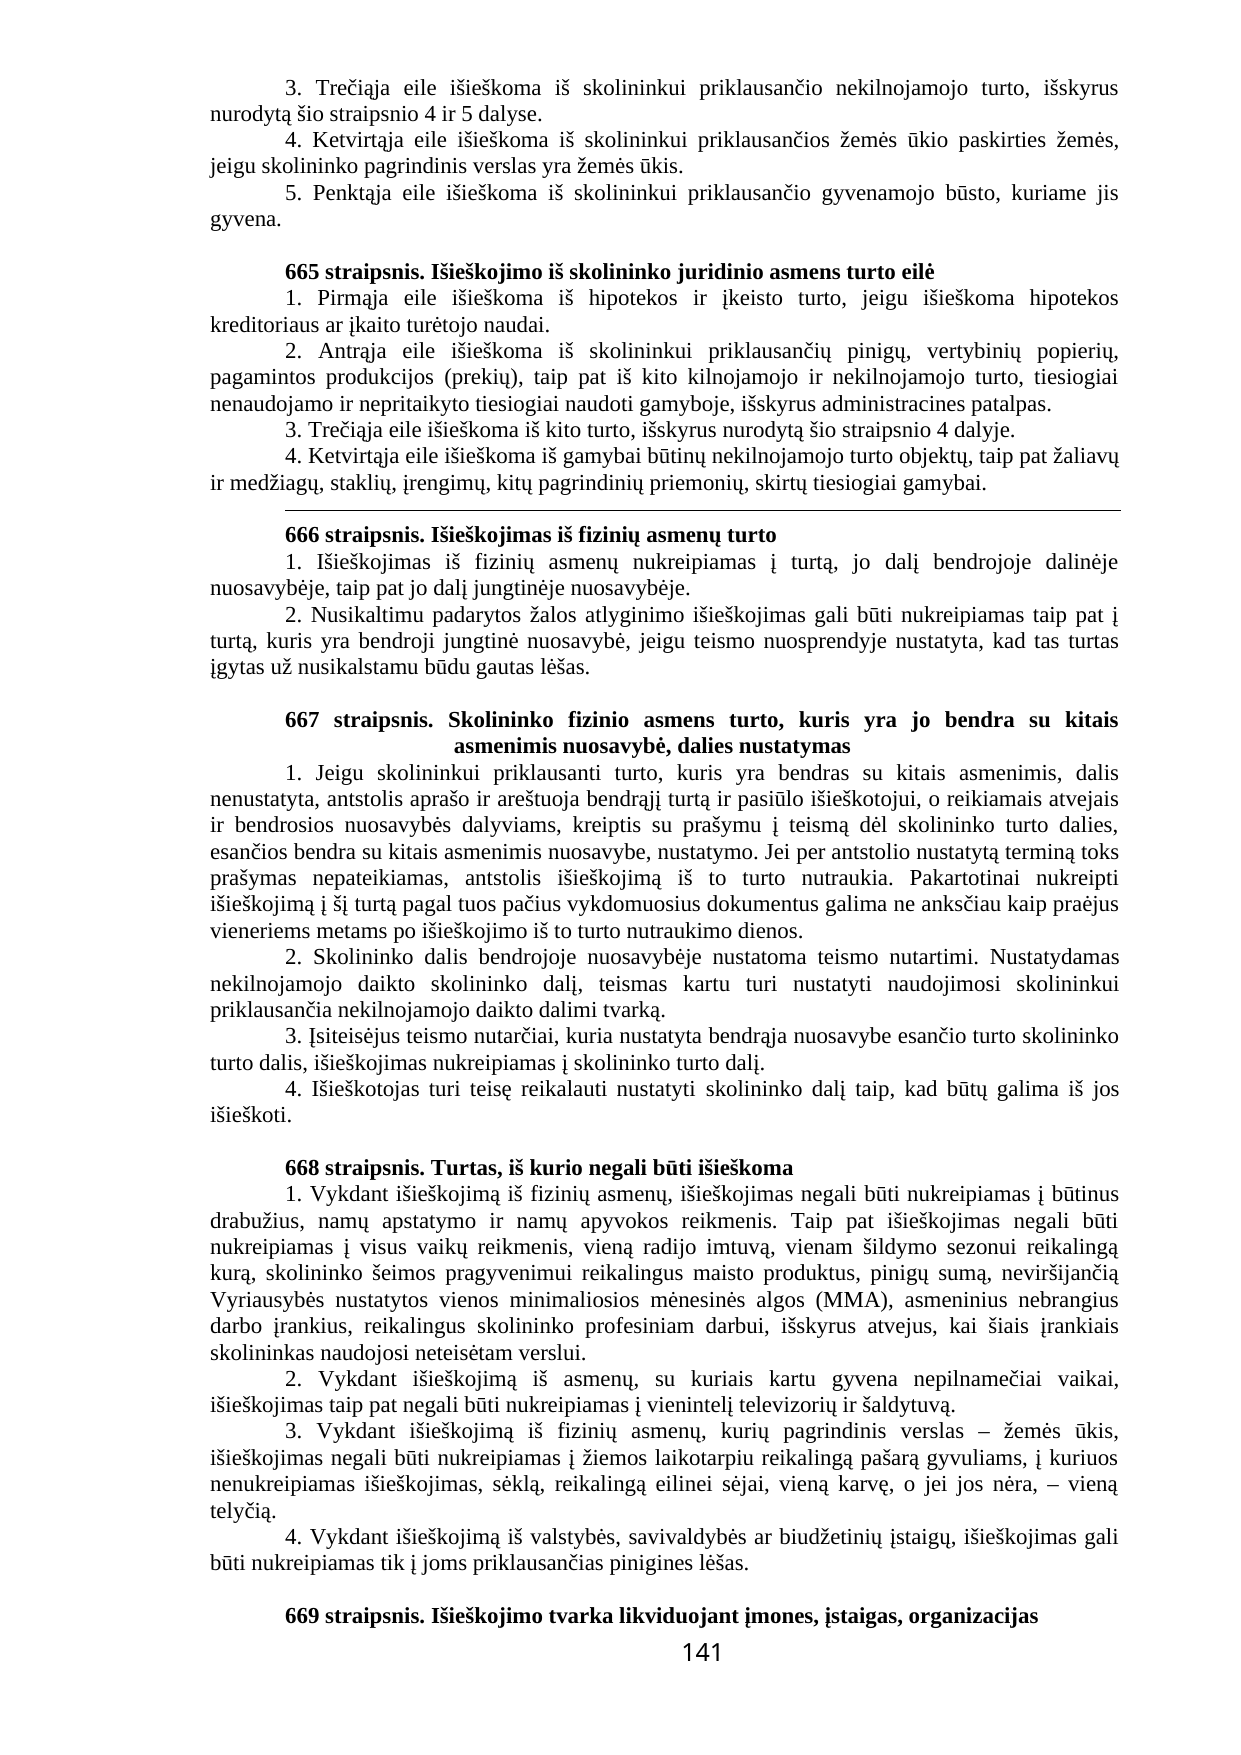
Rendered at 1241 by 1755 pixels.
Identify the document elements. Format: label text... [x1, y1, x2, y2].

text 4. Ketvirtąja eile išieškoma iš gamybai būtinų nekilnojamojo turto objektų, taip pat žaliavų ir medžiagų, staklių, įrengimų, kitų pagrindinių priemonių, skirtų tiesiogiai gamybai. [210, 442, 1120, 495]
text 3. Trečiąja eile išieškoma iš kito turto, išskyrus nurodytą šio straipsnio 4 dalyje. [210, 416, 1120, 442]
text 3. Trečiąja eile išieškoma iš skolininkui priklausančio nekilnojamojo turto, išskyrus nurodytą šio straipsnio 4 ir 5 dalyse. [210, 73, 1120, 126]
text 665 straipsnis. Išieškojimo iš skolininko juridinio asmens turto eilė [210, 258, 1120, 284]
text 4. Ketvirtąja eile išieškoma iš skolininkui priklausančios žemės ūkio paskirties žemės, jeigu skolininko pagrindinis verslas yra žemės ūkis. [210, 126, 1120, 179]
text 1. Pirmąja eile išieškoma iš hipotekos ir įkeisto turto, jeigu išieškoma hipotekos kreditoriaus ar įkaito turėtojo naudai. [210, 284, 1120, 337]
text 1. Vykdant išieškojimą iš fizinių asmenų, išieškojimas negali būti nukreipiamas į būtinus drabužius, namų apstatymo ir namų apyvokos reikmenis. Taip pat išieškojimas negali būti nukreipiamas į visus vaikų reikmenis, vieną radijo imtuvą, vienam šildymo sezonui reikalingą kurą, skolininko šeimos pragyvenimui reikalingus maisto produktus, pinigų sumą, neviršijančią Vyriausybės nustatytos vienos minimaliosios mėnesinės algos (MMA), asmeninius nebrangius darbo įrankius, reikalingus skolininko profesiniam darbui, išskyrus atvejus, kai šiais įrankiais skolininkas naudojosi neteisėtam verslui. [210, 1180, 1120, 1365]
text 2. Nusikaltimu padarytos žalos atlyginimo išieškojimas gali būti nukreipiamas taip pat į turtą, kuris yra bendroji jungtinė nuosavybė, jeigu teismo nuosprendyje nustatyta, kad tas turtas įgytas už nusikalstamu būdu gautas lėšas. [210, 601, 1120, 680]
text 668 straipsnis. Turtas, iš kurio negali būti išieškoma [210, 1154, 1120, 1180]
text 1. Išieškojimas iš fizinių asmenų nukreipiamas į turtą, jo dalį bendrojoje dalinėje nuosavybėje, taip pat jo dalį jungtinėje nuosavybėje. [210, 548, 1120, 601]
text 3. Įsiteisėjus teismo nutarčiai, kuria nustatyta bendrąja nuosavybe esančio turto skolininko turto dalis, išieškojimas nukreipiamas į skolininko turto dalį. [210, 1022, 1120, 1075]
text 667 straipsnis. Skolininko fizinio asmens turto, kuris yra jo bendra su kitais asmenimis nuosavybė, dalies nustatymas [285, 706, 1120, 759]
text 3. Vykdant išieškojimą iš fizinių asmenų, kurių pagrindinis verslas – žemės ūkis, išieškojimas negali būti nukreipiamas į žiemos laikotarpiu reikalingą pašarą gyvuliams, į kuriuos nenukreipiamas išieškojimas, sėklą, reikalingą eilinei sėjai, vieną karvę, o jei jos nėra, – vieną telyčią. [210, 1418, 1120, 1523]
text 2. Vykdant išieškojimą iš asmenų, su kuriais kartu gyvena nepilnamečiai vaikai, išieškojimas taip pat negali būti nukreipiamas į vienintelį televizorių ir šaldytuvą. [210, 1365, 1120, 1418]
text 669 straipsnis. Išieškojimo tvarka likviduojant įmones, įstaigas, organizacijas [285, 1602, 1120, 1628]
text 5. Penktąja eile išieškoma iš skolininkui priklausančio gyvenamojo būsto, kuriame jis gyvena. [210, 179, 1120, 232]
text 4. Vykdant išieškojimą iš valstybės, savivaldybės ar biudžetinių įstaigų, išieškojimas gali būti nukreipiamas tik į joms priklausančias pinigines lėšas. [210, 1523, 1120, 1576]
text 4. Išieškotojas turi teisę reikalauti nustatyti skolininko dalį taip, kad būtų galima iš jos išieškoti. [210, 1075, 1120, 1128]
text 2. Antrąja eile išieškoma iš skolininkui priklausančių pinigų, vertybinių popierių, pagamintos produkcijos (prekių), taip pat iš kito kilnojamojo ir nekilnojamojo turto, tiesiogiai nenaudojamo ir nepritaikyto tiesiogiai naudoti gamyboje, išskyrus administracines patalpas. [210, 337, 1120, 416]
text 666 straipsnis. Išieškojimas iš fizinių asmenų turto [285, 511, 1120, 548]
text [285, 495, 1120, 510]
text 2. Skolininko dalis bendrojoje nuosavybėje nustatoma teismo nutartimi. Nustatydamas nekilnojamojo daikto skolininko dalį, teismas kartu turi nustatyti naudojimosi skolininkui priklausančia nekilnojamojo daikto dalimi tvarką. [210, 943, 1120, 1022]
text 1. Jeigu skolininkui priklausanti turto, kuris yra bendras su kitais asmenimis, dalis nenustatyta, antstolis aprašo ir areštuoja bendrąjį turtą ir pasiūlo išieškotojui, o reikiamais atvejais ir bendrosios nuosavybės dalyviams, kreiptis su prašymu į teismą dėl skolininko turto dalies, esančios bendra su kitais asmenimis nuosavybe, nustatymo. Jei per antstolio nustatytą terminą toks prašymas nepateikiamas, antstolis išieškojimą iš to turto nutraukia. Pakartotinai nukreipti išieškojimą į šį turtą pagal tuos pačius vykdomuosius dokumentus galima ne anksčiau kaip praėjus vieneriems metams po išieškojimo iš to turto nutraukimo dienos. [210, 759, 1120, 943]
